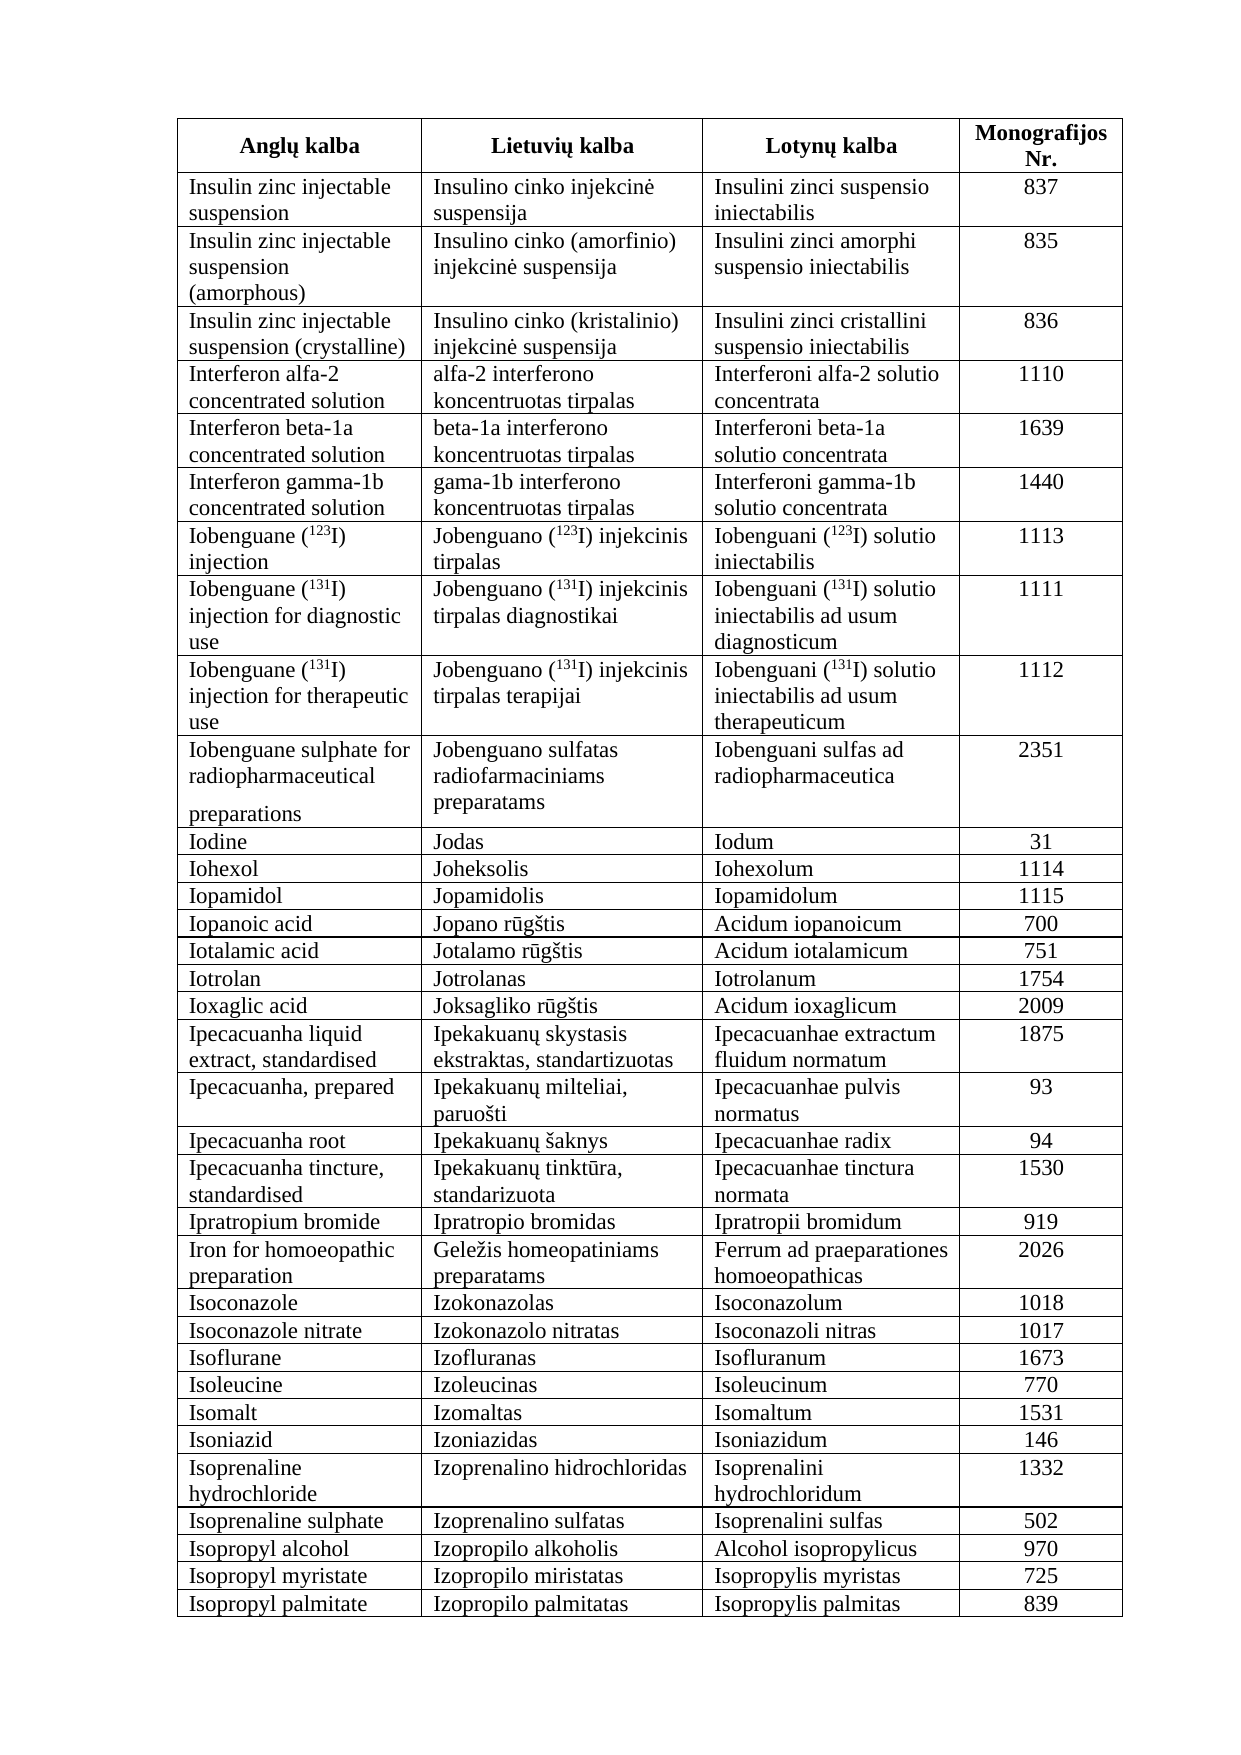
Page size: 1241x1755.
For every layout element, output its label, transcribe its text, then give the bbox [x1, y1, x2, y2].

table_cell Ipekakuanų milteliai, paruošti [422, 1073, 702, 1126]
table_cell Interferon alfa-2 concentrated solution [178, 361, 421, 413]
table_cell Alcohol isopropylicus [703, 1535, 959, 1561]
table_cell Acidum iopanoicum [703, 910, 959, 936]
table_header Anglų kalba [178, 119, 421, 172]
table_cell Izokonazolo nitratas [422, 1317, 702, 1343]
table_cell Isoprenaline sulphate [178, 1508, 421, 1534]
table_cell Jopano rūgštis [422, 910, 702, 936]
table_cell Iron for homoeopathic preparation [178, 1236, 421, 1288]
table_cell Izopropilo alkoholis [422, 1535, 702, 1561]
table_cell 835 [960, 227, 1122, 306]
table_cell Ipecacuanhae radix [703, 1127, 959, 1153]
table_cell Iobenguani (123I) solutio iniectabilis [703, 522, 959, 574]
table_cell 837 [960, 173, 1122, 226]
table_cell Joheksolis [422, 855, 702, 882]
table_cell 1754 [960, 965, 1122, 991]
table_cell Izofluranas [422, 1344, 702, 1371]
table_cell Geležis homeopatiniams preparatams [422, 1236, 702, 1288]
table_cell Iodine [178, 828, 421, 854]
table_cell Iopamidolum [703, 883, 959, 909]
table_cell 700 [960, 910, 1122, 936]
table_cell Insulin zinc injectable suspension (amorphous) [178, 227, 421, 306]
table_cell Isoleucine [178, 1372, 421, 1398]
table_cell Insulino cinko injekcinė suspensija [422, 173, 702, 226]
table_header Lotynų kalba [703, 119, 959, 172]
table_cell 970 [960, 1535, 1122, 1561]
table_cell 2009 [960, 992, 1122, 1018]
table_cell Iobenguane (131I) injection for diagnostic use [178, 576, 421, 654]
table_cell 1111 [960, 576, 1122, 654]
table_cell Izoleucinas [422, 1372, 702, 1398]
table_cell Izomaltas [422, 1399, 702, 1425]
table_cell 1875 [960, 1020, 1122, 1072]
table_cell 1017 [960, 1317, 1122, 1343]
table_cell Izopropilo palmitatas [422, 1590, 702, 1616]
table_cell 836 [960, 307, 1122, 359]
table_cell 146 [960, 1426, 1122, 1453]
table_cell 1113 [960, 522, 1122, 574]
table_header Monografijos Nr. [960, 119, 1122, 172]
table_cell 1440 [960, 468, 1122, 521]
table_cell Iotrolanum [703, 965, 959, 991]
table_cell Iohexolum [703, 855, 959, 882]
table_cell Iotalamic acid [178, 938, 421, 964]
table_cell Insulino cinko (kristalinio) injekcinė suspensija [422, 307, 702, 359]
table_cell Ipecacuanha root [178, 1127, 421, 1153]
table_cell Ferrum ad praeparationes homoeopathicas [703, 1236, 959, 1288]
table_cell 1332 [960, 1454, 1122, 1506]
table_cell 1531 [960, 1399, 1122, 1425]
table_cell 1673 [960, 1344, 1122, 1371]
table_cell Iodum [703, 828, 959, 854]
table_cell Interferoni beta-1a solutio concentrata [703, 414, 959, 467]
table_cell Iobenguani sulfas ad radiopharmaceutica [703, 736, 959, 827]
table_cell 2026 [960, 1236, 1122, 1288]
table_cell Isoleucinum [703, 1372, 959, 1398]
table_cell 725 [960, 1562, 1122, 1589]
table_cell Isoconazole nitrate [178, 1317, 421, 1343]
table_cell Isopropylis palmitas [703, 1590, 959, 1616]
table_cell Isoprenalini hydrochloridum [703, 1454, 959, 1506]
table_cell Acidum ioxaglicum [703, 992, 959, 1018]
table_cell 1112 [960, 656, 1122, 735]
table_cell Ipecacuanha liquid extract, standardised [178, 1020, 421, 1072]
table_cell Insulini zinci amorphi suspensio iniectabilis [703, 227, 959, 306]
table_cell Isoconazoli nitras [703, 1317, 959, 1343]
table_cell Isopropyl myristate [178, 1562, 421, 1589]
table_cell Iohexol [178, 855, 421, 882]
table_cell Jobenguano sulfatas radiofarmaciniams preparatams [422, 736, 702, 827]
table_cell Iotrolan [178, 965, 421, 991]
table_cell Izoprenalino sulfatas [422, 1508, 702, 1534]
table_cell Isoniazid [178, 1426, 421, 1453]
table_cell Insulino cinko (amorfinio) injekcinė suspensija [422, 227, 702, 306]
table_cell 1018 [960, 1289, 1122, 1316]
table_cell 1530 [960, 1155, 1122, 1207]
table_cell Ioxaglic acid [178, 992, 421, 1018]
table_cell 1115 [960, 883, 1122, 909]
table_cell Jodas [422, 828, 702, 854]
table_cell 770 [960, 1372, 1122, 1398]
table_cell Isofluranum [703, 1344, 959, 1371]
table_cell 2351 [960, 736, 1122, 827]
table_cell Iobenguani (131I) solutio iniectabilis ad usum therapeuticum [703, 656, 959, 735]
table_cell Insulini zinci cristallini suspensio iniectabilis [703, 307, 959, 359]
table_cell Interferoni alfa-2 solutio concentrata [703, 361, 959, 413]
table_cell Ipecacuanhae tinctura normata [703, 1155, 959, 1207]
table_cell 919 [960, 1208, 1122, 1234]
table_cell 31 [960, 828, 1122, 854]
table_cell 1639 [960, 414, 1122, 467]
table_header Lietuvių kalba [422, 119, 702, 172]
table_cell Acidum iotalamicum [703, 938, 959, 964]
table_cell Iobenguane (123I) injection [178, 522, 421, 574]
table_cell Isoconazole [178, 1289, 421, 1316]
table_cell Jobenguano (123I) injekcinis tirpalas [422, 522, 702, 574]
table_cell beta-1a interferono koncentruotas tirpalas [422, 414, 702, 467]
table_cell Ipecacuanhae pulvis normatus [703, 1073, 959, 1126]
table_cell 93 [960, 1073, 1122, 1126]
table_cell Isoprenaline hydrochloride [178, 1454, 421, 1506]
table_cell Interferoni gamma-1b solutio concentrata [703, 468, 959, 521]
table_cell Ipecacuanhae extractum fluidum normatum [703, 1020, 959, 1072]
table_cell Izoprenalino hidrochloridas [422, 1454, 702, 1506]
table_cell Jobenguano (131I) injekcinis tirpalas diagnostikai [422, 576, 702, 654]
table_cell Jotalamo rūgštis [422, 938, 702, 964]
table_cell Jotrolanas [422, 965, 702, 991]
table_cell Insulin zinc injectable suspension [178, 173, 421, 226]
table_cell Jopamidolis [422, 883, 702, 909]
table_cell Insulin zinc injectable suspension (crystalline) [178, 307, 421, 359]
table_cell Isoflurane [178, 1344, 421, 1371]
table_cell alfa-2 interferono koncentruotas tirpalas [422, 361, 702, 413]
table_cell Isopropyl alcohol [178, 1535, 421, 1561]
table_cell Iobenguane sulphate for radiopharmaceutical preparations [178, 736, 421, 827]
table_cell Interferon gamma-1b concentrated solution [178, 468, 421, 521]
table_cell Jobenguano (131I) injekcinis tirpalas terapijai [422, 656, 702, 735]
table_cell Iobenguani (131I) solutio iniectabilis ad usum diagnosticum [703, 576, 959, 654]
table_cell Ipekakuanų tinktūra, standarizuota [422, 1155, 702, 1207]
table_cell Isoconazolum [703, 1289, 959, 1316]
table_cell Interferon beta-1a concentrated solution [178, 414, 421, 467]
table_cell gama-1b interferono koncentruotas tirpalas [422, 468, 702, 521]
table_cell Isoprenalini sulfas [703, 1508, 959, 1534]
table_cell Ipratropio bromidas [422, 1208, 702, 1234]
table_cell Isopropylis myristas [703, 1562, 959, 1589]
table_cell 94 [960, 1127, 1122, 1153]
table_cell 502 [960, 1508, 1122, 1534]
table_cell Ipratropii bromidum [703, 1208, 959, 1234]
table_cell Joksagliko rūgštis [422, 992, 702, 1018]
table_cell 751 [960, 938, 1122, 964]
table_cell Ipratropium bromide [178, 1208, 421, 1234]
table_cell Iopanoic acid [178, 910, 421, 936]
table_cell Ipekakuanų šaknys [422, 1127, 702, 1153]
table_cell Isomalt [178, 1399, 421, 1425]
table_cell Izopropilo miristatas [422, 1562, 702, 1589]
table_cell 1110 [960, 361, 1122, 413]
table_cell Ipecacuanha, prepared [178, 1073, 421, 1126]
table_cell Iobenguane (131I) injection for therapeutic use [178, 656, 421, 735]
table_cell Ipecacuanha tincture, standardised [178, 1155, 421, 1207]
table_cell 839 [960, 1590, 1122, 1616]
table_cell Isoniazidum [703, 1426, 959, 1453]
table_cell Iopamidol [178, 883, 421, 909]
table_cell Insulini zinci suspensio iniectabilis [703, 173, 959, 226]
table_cell Ipekakuanų skystasis ekstraktas, standartizuotas [422, 1020, 702, 1072]
table_cell Isopropyl palmitate [178, 1590, 421, 1616]
table_cell Izokonazolas [422, 1289, 702, 1316]
table_cell 1114 [960, 855, 1122, 882]
table_cell Isomaltum [703, 1399, 959, 1425]
table_cell Izoniazidas [422, 1426, 702, 1453]
